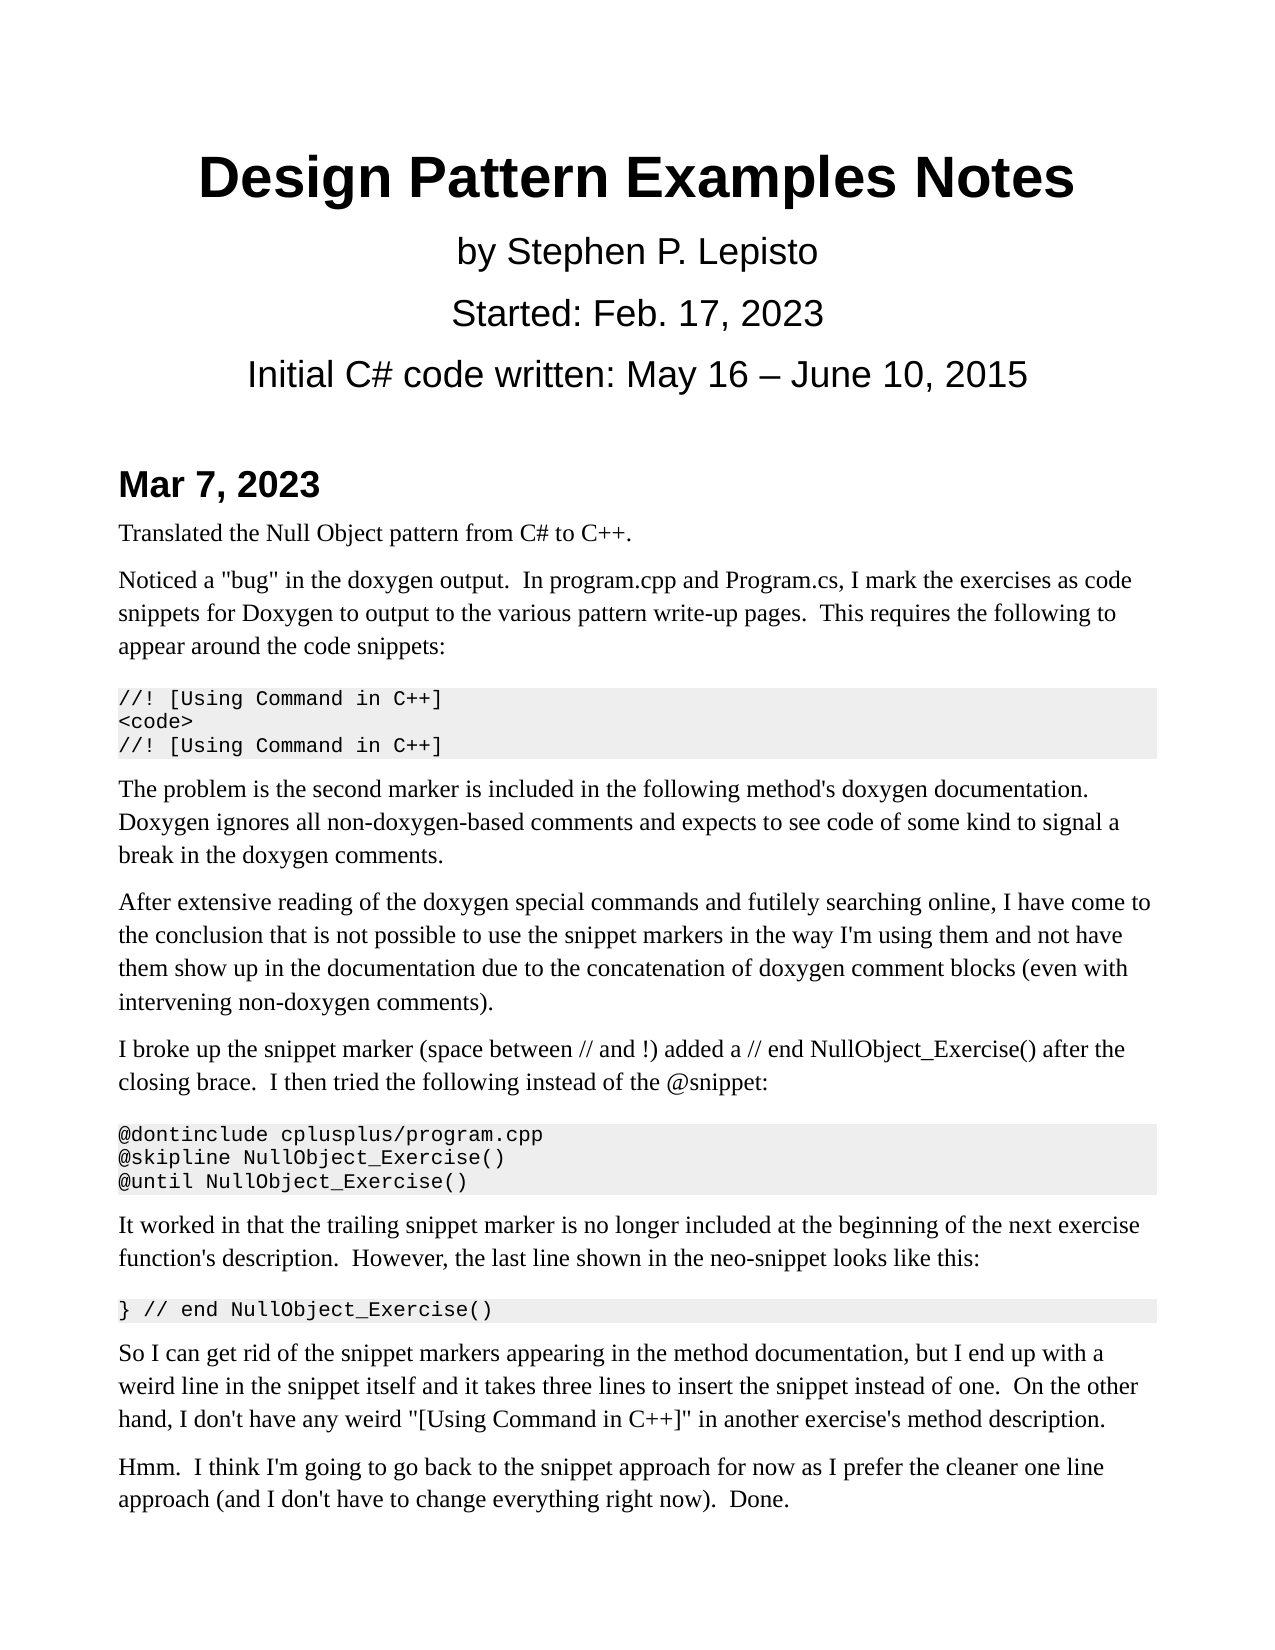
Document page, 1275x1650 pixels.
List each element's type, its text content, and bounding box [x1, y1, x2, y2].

subtitle Mar 7, 2023 [118, 462, 1157, 505]
text @dontinclude cplusplus/program.cpp [118, 1124, 1157, 1147]
text Hmm. I think I'm going to go back to the snippet approach for now as I prefer the cleaner one line approach (and I don't have to change everything right now). Done. [118, 1452, 1157, 1513]
text Translated the Null Object pattern from C# to C++. [118, 518, 1157, 546]
text //! [Using Command in C++] [118, 688, 1157, 712]
text Noticed a "bug" in the doxygen output. In program.cpp and Program.cs, I mark the exercises as code snippets for Doxygen to output to the various pattern write-up pages. This requires the following to appear around the code snippets: [118, 565, 1157, 660]
text The problem is the second marker is included in the following method's doxygen documentation. Doxygen ignores all non-doxygen-based comments and expects to see code of some kind to signal a break in the doxygen comments. [118, 774, 1157, 869]
text <code> [118, 712, 1157, 735]
text It worked in that the trailing snippet marker is no longer included at the beginning of the next exercise function's description. However, the last line shown in the neo-snippet looks like this: [118, 1210, 1157, 1271]
text After extensive reading of the doxygen special commands and futilely searching online, I have come to the conclusion that is not possible to use the snippet markers in the way I'm using them and not have them show up in the documentation due to the concatenation of doxygen comment blocks (even with intervening non-doxygen comments). [118, 887, 1157, 1015]
subtitle Initial C# code written: May 16 – June 10, 2015 [118, 353, 1157, 396]
subtitle Started: Feb. 17, 2023 [118, 291, 1157, 334]
text So I can get rid of the snippet markers appearing in the method documentation, but I end up with a weird line in the snippet itself and it takes three lines to insert the snippet instead of one. On the other hand, I don't have any weird "[Using Command in C++]" in another exercise's method description. [118, 1338, 1157, 1433]
text @until NullObject_Exercise() [118, 1171, 1157, 1195]
text } // end NullObject_Exercise() [118, 1299, 1157, 1323]
title Design Pattern Examples Notes [118, 143, 1157, 210]
text //! [Using Command in C++] [118, 735, 1157, 759]
subtitle by Stephen P. Lepisto [118, 229, 1157, 272]
text @skipline NullObject_Exercise() [118, 1147, 1157, 1171]
text I broke up the snippet marker (space between // and !) added a // end NullObject_Exercise() after the closing brace. I then tried the following instead of the @snippet: [118, 1034, 1157, 1096]
